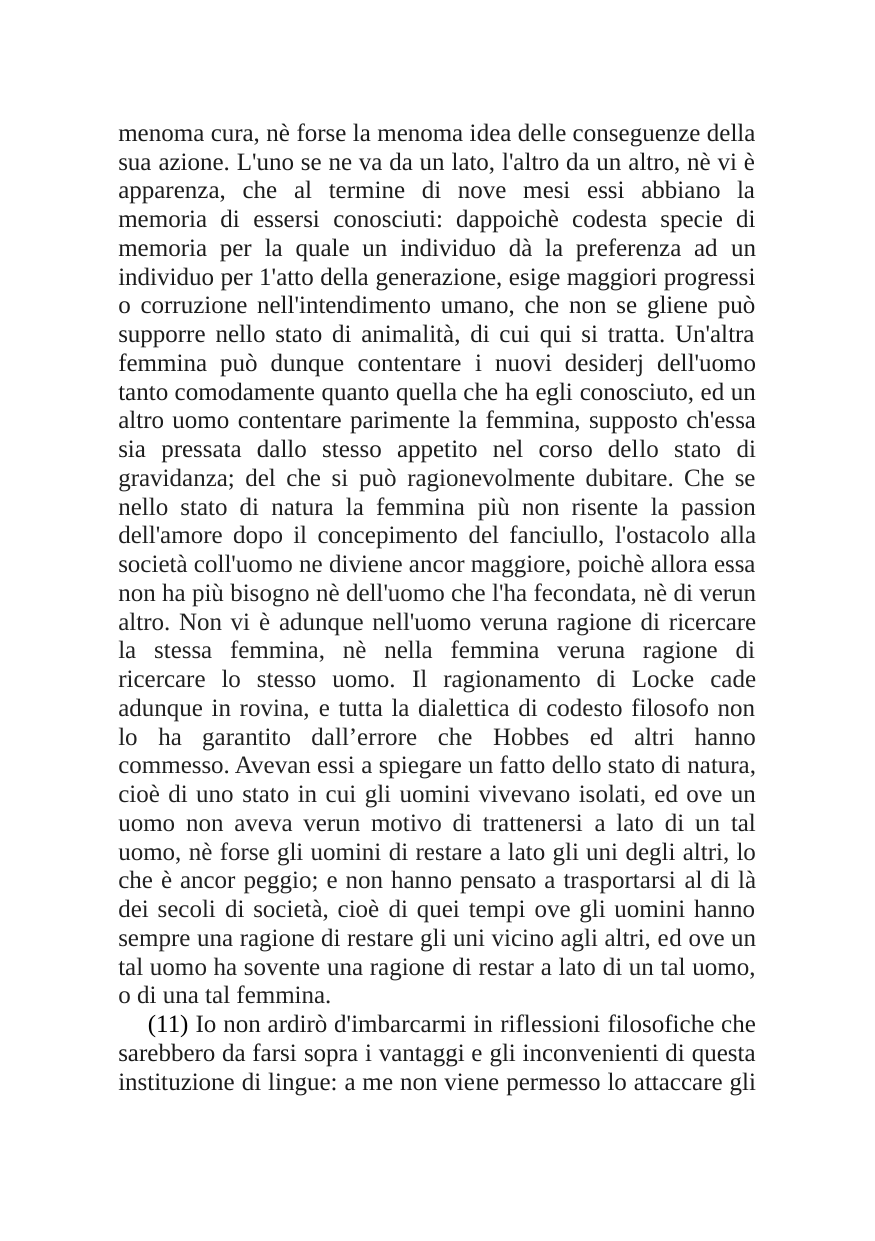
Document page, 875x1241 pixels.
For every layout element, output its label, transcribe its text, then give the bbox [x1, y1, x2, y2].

text menoma cura, nè forse la menoma idea delle conseguenze della sua azione. L'uno se ne va da un lato, l'altro da un altro, nè vi è apparenza, che al termine di nove mesi essi abbiano la memoria di essersi conosciuti: dappoichè codesta specie di memoria per la quale un individuo dà la preferenza ad un individuo per 1'atto della generazione, esige maggiori progressi o corruzione nell'intendimento umano, che non se gliene può supporre nello stato di animalità, di cui qui si tratta. Un'altra femmina può dunque contentare i nuovi desiderj dell'uomo tanto comodamente quanto quella che ha egli conosciuto, ed un altro uomo contentare parimente la femmina, supposto ch'essa sia pressata dallo stesso appetito nel corso dello stato di gravidanza; del che si può ragionevolmente dubitare. Che se nello stato di natura la femmina più non risente la passion dell'amore dopo il concepimento del fanciullo, l'ostacolo alla società coll'uomo ne diviene ancor maggiore, poichè allora essa non ha più bisogno nè dell'uomo che l'ha fecondata, nè di verun altro. Non vi è adunque nell'uomo veruna ragione di ricercare la stessa femmina, nè nella femmina veruna ragione di ricercare lo stesso uomo. Il ragionamento di Locke cade adunque in rovina, e tutta la dialettica di codesto filosofo non lo ha garantito dall’errore che Hobbes ed altri hanno commesso. Avevan essi a spiegare un fatto dello stato di natura, cioè di uno stato in cui gli uomini vivevano isolati, ed ove un uomo non aveva verun motivo di trattenersi a lato di un tal uomo, nè forse gli uomini di restare a lato gli uni degli altri, lo che è ancor peggio; e non hanno pensato a trasportarsi al di là dei secoli di società, cioè di quei tempi ove gli uomini hanno sempre una ragione di restare gli uni vicino agli altri, ed ove un tal uomo ha sovente una ragione di restar a lato di un tal uomo, o di una tal femmina. [118, 118, 756, 1009]
text Io non ardirò d'imbarcarmi in riflessioni filosofiche che sarebbero da farsi sopra i vantaggi e gli inconvenienti di questa instituzione di lingue: a me non viene permesso lo attaccare gli [118, 1009, 756, 1096]
